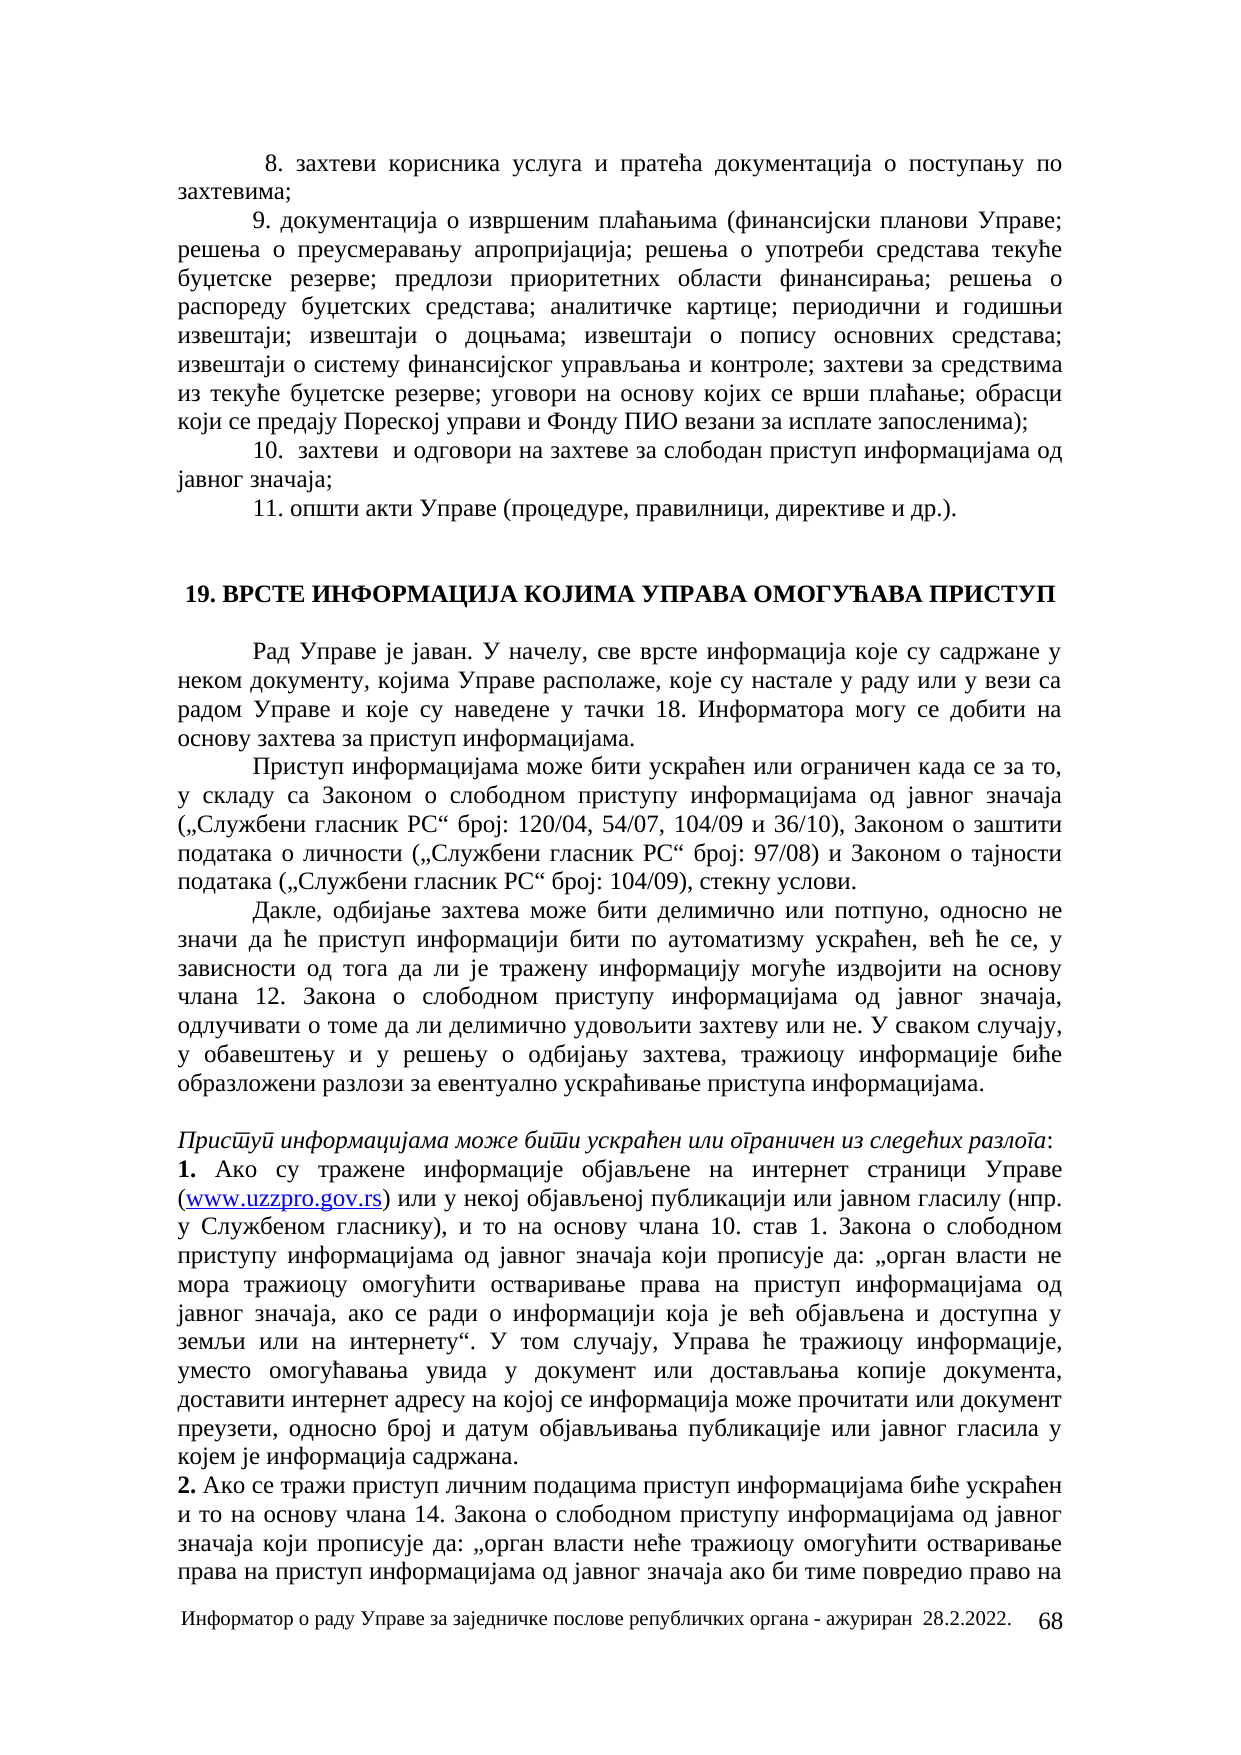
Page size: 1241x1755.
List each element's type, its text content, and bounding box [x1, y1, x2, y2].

text 9. документација о извршеним плаћањима (финансијски планови Управе; решења о преусмеравању апропријација; решења о употреби средстава текуће буџетске резерве; предлози приоритетних области финансирања; решења о распореду буџетских средстава; аналитичке картице; периодични и годишњи извештаји; извештаји о доцњама; извештаји о попису основних средстава; извештаји о систему финансијског управљања и контроле; захтеви за средствима из текуће буџетске резерве; уговори на основу којих се врши плаћање; обрасци који се предају Пореској управи и Фонду ПИО везани за исплате запосленима); [177, 205, 1063, 435]
text Приступ информацијама може бити ускраћен или ограничен из следећих разлога: [177, 1125, 1063, 1154]
text 19. ВРСТЕ ИНФОРМАЦИЈА КОЈИМА УПРАВА ОМОГУЋАВА ПРИСТУП [177, 579, 1063, 608]
text Приступ информацијама може бити ускраћен или ограничен када се за то, у складу са Законом о слободном приступу информацијама од јавног значаја („Службени гласник РС“ број: 120/04, 54/07, 104/09 и 36/10), Законом о заштити података о личности („Службени гласник РС“ број: 97/08) и Законом о тајности података („Службени гласник РС“ број: 104/09), стекну услови. [177, 751, 1063, 895]
text Дакле, одбијање захтева може бити делимично или потпуно, односно не значи да ће приступ информацији бити по аутоматизму ускраћен, већ ће се, у зависности од тога да ли је тражену информацију могуће издвојити на основу члана 12. Закона о слободном приступу информацијама од јавног значаја, одлучивати о томе да ли делимично удовољити захтеву или не. У сваком случају, у обавештењу и у решењу о одбијању захтева, тражиоцу информације биће образложени разлози за евентуално ускраћивање приступа информацијама. [177, 895, 1063, 1096]
text 8. захтеви корисника услуга и пратећа документација о поступању по захтевима; [177, 148, 1063, 205]
text 11. општи акти Управе (процедуре, правилници, директиве и др.). [177, 493, 1063, 521]
text 1. Ако су тражене информације објављене на интернет страници Управе (www.uzzpro.gov.rs) или у некој објављеној публикацији или јавном гласилу (нпр. у Службеном гласнику), и то на основу члана 10. став 1. Закона о слободном приступу информацијама од јавног значаја који прописује да: „орган власти не мора тражиоцу омогућити остваривање права на приступ информацијама од јавног значаја, ако се ради о информацији која је већ објављена и доступна у земљи или на интернету“. У том случају, Управа ће тражиоцу информације, уместо омогућавања увида у документ или достављања копије документа, доставити интернет адресу на којој се информација може прочитати или документ преузети, односно број и датум објављивања публикације или јавног гласила у којем је информација садржана. [177, 1154, 1063, 1470]
text 2. Ако се тражи приступ личним подацима приступ информацијама биће ускраћен и то на основу члана 14. Закона о слободном приступу информацијама од јавног значаја који прописује да: „орган власти неће тражиоцу омогућити остваривање права на приступ информацијама од јавног значаја ако би тиме повредио право на [177, 1470, 1063, 1585]
text 10. захтеви и одговори на захтеве за слободан приступ информацијама од јавног значаја; [177, 435, 1063, 493]
text Рад Управе је јаван. У начелу, све врсте информација које су садржане у неком документу, којима Управе располаже, које су настале у раду или у вези са радом Управе и које су наведене у тачки 18. Информатора могу се добити на основу захтева за приступ информацијама. [177, 636, 1063, 751]
